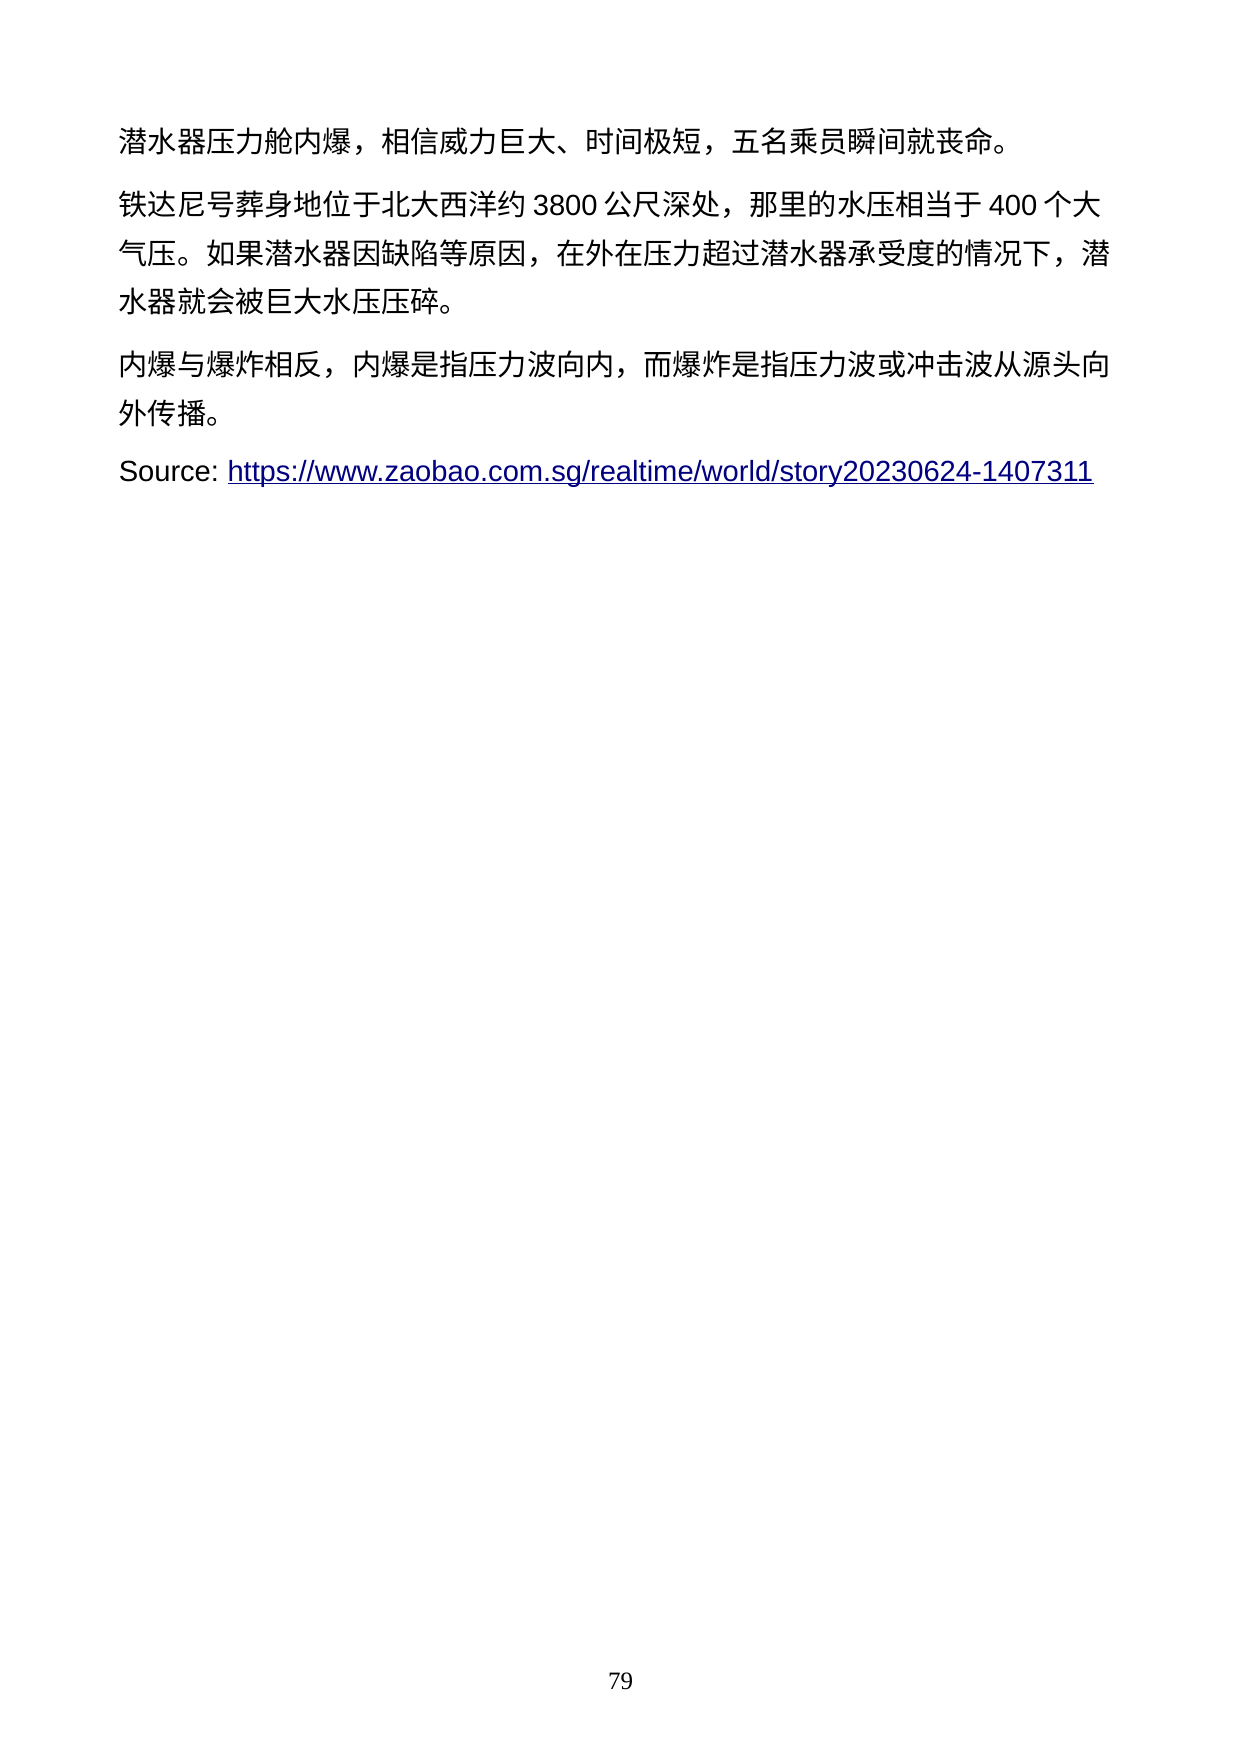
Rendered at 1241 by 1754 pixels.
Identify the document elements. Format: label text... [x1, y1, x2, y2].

text Source: https://www.zaobao.com.sg/realtime/world/story20230624-1407311 [118, 453, 1122, 487]
text 内爆与爆炸相反，内爆是指压力波向内，而爆炸是指压力波或冲击波从源头向外传播。 [118, 342, 1122, 433]
text 铁达尼号葬身地位于北大西洋约3800公尺深处，那里的水压相当于400个大气压。如果潜水器因缺陷等原因，在外在压力超过潜水器承受度的情况下，潜水器就会被巨大水压压碎。 [118, 182, 1122, 321]
text 潜水器压力舱内爆，相信威力巨大、时间极短，五名乘员瞬间就丧命。 [118, 118, 1122, 161]
